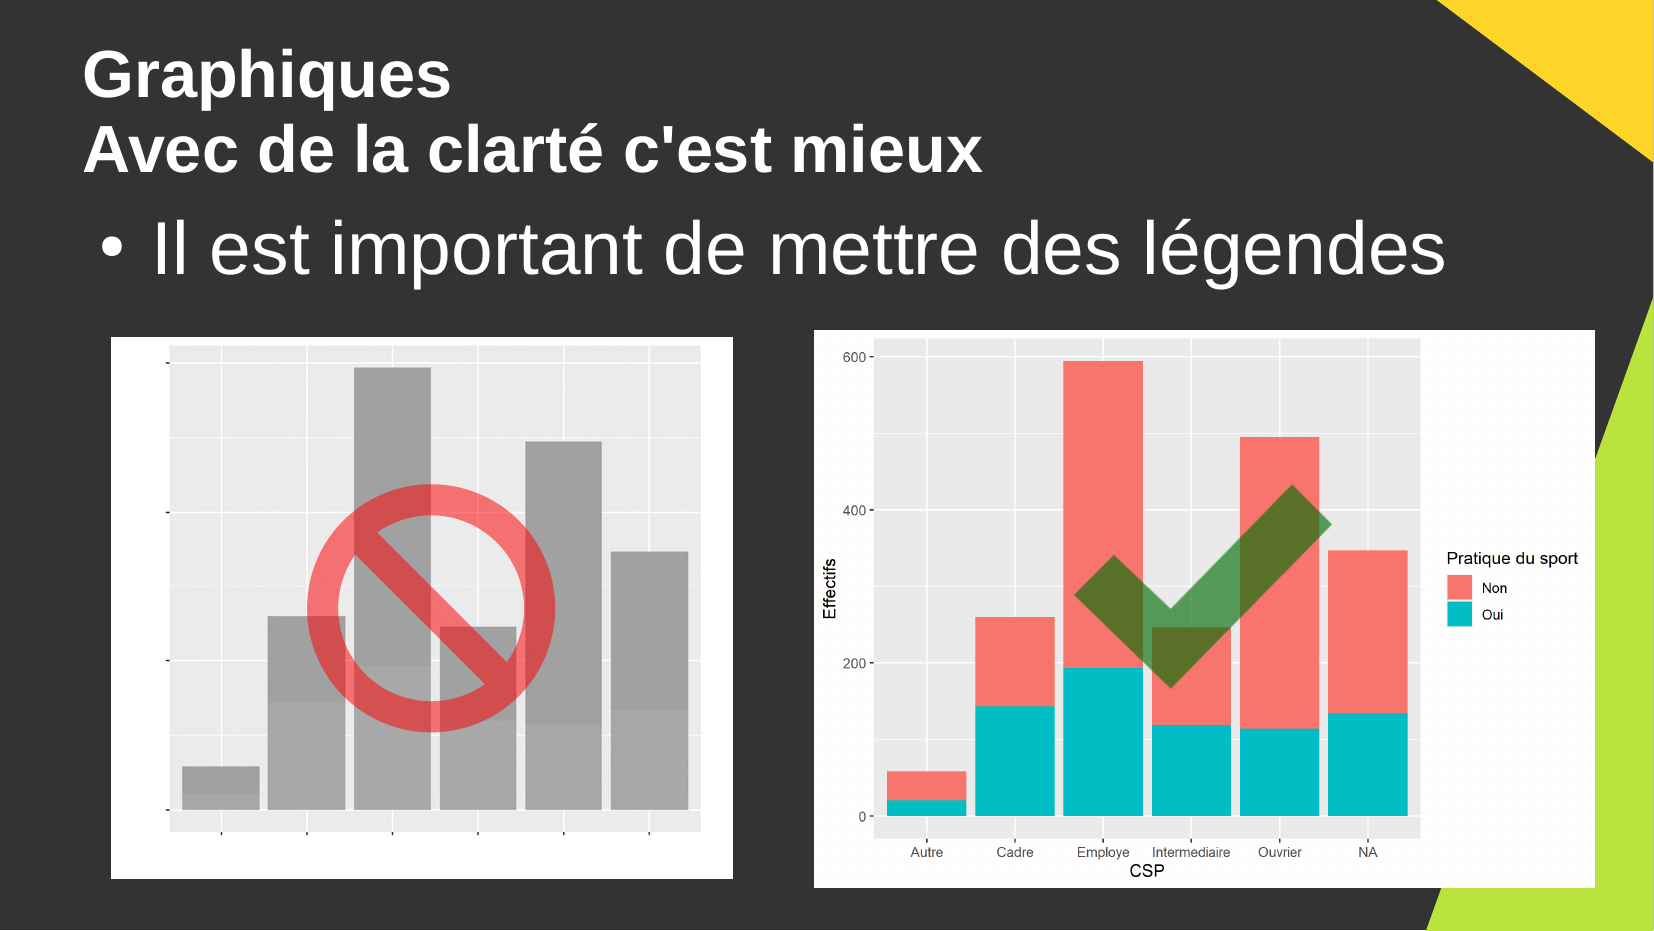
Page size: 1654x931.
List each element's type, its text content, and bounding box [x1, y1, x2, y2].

text_box [1436, 0, 1654, 163]
title Graphiques Avec de la clarté c'est mieux [82, 37, 1571, 187]
text_box [1425, 295, 1654, 931]
text_box [307, 484, 556, 733]
list Il est important de mettre des légendes [80, 206, 1560, 319]
picture [814, 330, 1595, 888]
picture [111, 337, 733, 879]
